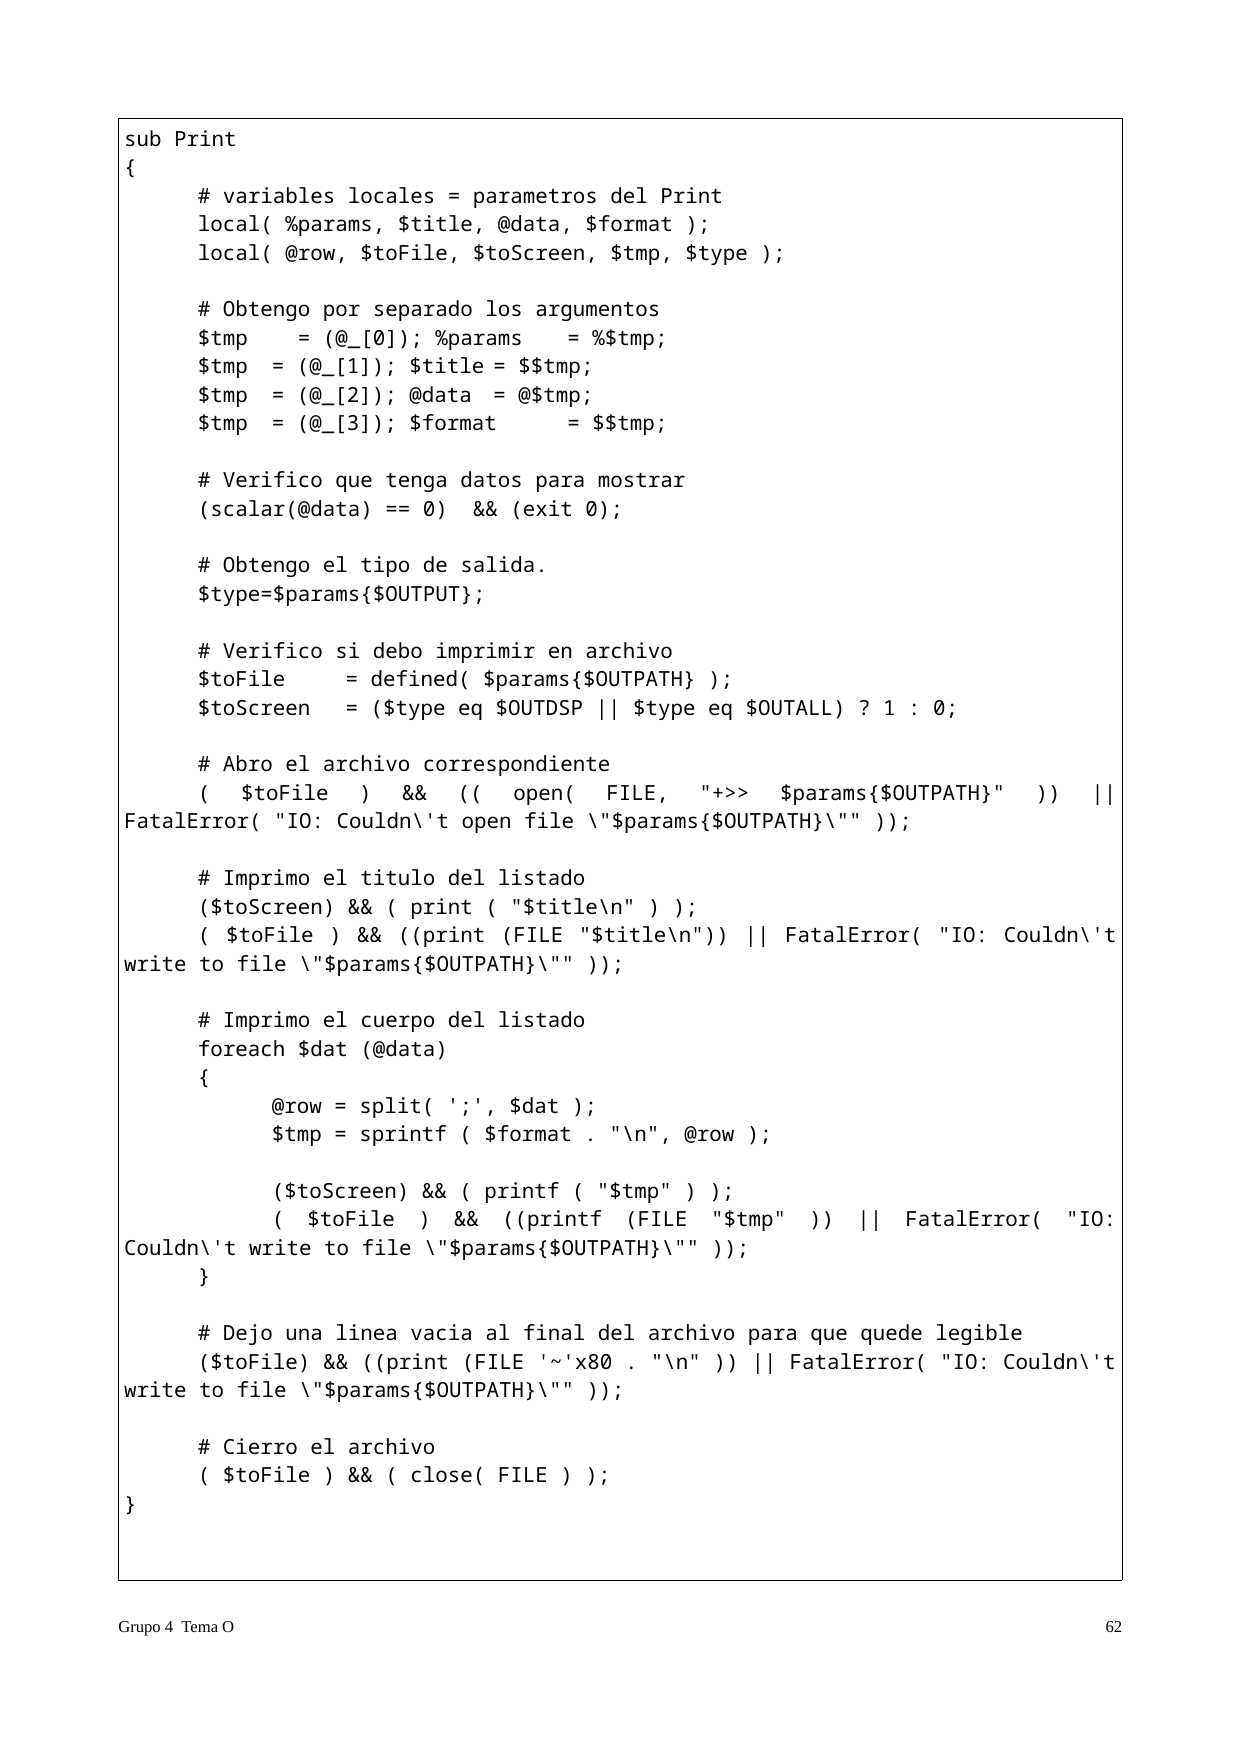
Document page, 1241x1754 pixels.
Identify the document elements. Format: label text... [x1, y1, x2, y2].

table_header sub Print { # variables locales = parametros del Print local( %params, $title, @data, $format ); local( @row, $toFile, $toScreen, $tmp, $type ); # Obtengo por separado los argumentos $tmp = (@_[0]); %params = %$tmp; $tmp = (@_[1]); $title = $$tmp; $tmp = (@_[2]); @data = @$tmp; $tmp = (@_[3]); $format = $$tmp; # Verifico que tenga datos para mostrar (scalar(@data) == 0) && (exit 0); # Obtengo el tipo de salida. $type=$params{$OUTPUT}; # Verifico si debo imprimir en archivo $toFile = defined( $params{$OUTPATH} ); $toScreen = ($type eq $OUTDSP || $type eq $OUTALL) ? 1 : 0; # Abro el archivo correspondiente ( $toFile ) && (( open( FILE, "+>> $params{$OUTPATH}" )) || FatalError( "IO: Couldn\'t open file \"$params{$OUTPATH}\"" )); # Imprimo el titulo del listado ($toScreen) && ( print ( "$title\n" ) ); ( $toFile ) && ((print (FILE "$title\n")) || FatalError( "IO: Couldn\'t write to file \"$params{$OUTPATH}\"" )); # Imprimo el cuerpo del listado foreach $dat (@data) { @row = split( ';', $dat ); $tmp = sprintf ( $format . "\n", @row ); ($toScreen) && ( printf ( "$tmp" ) ); ( $toFile ) && ((printf (FILE "$tmp" )) || FatalError( "IO: Couldn\'t write to file \"$params{$OUTPATH}\"" )); } # Dejo una linea vacia al final del archivo para que quede legible ($toFile) && ((print (FILE '~'x80 . "\n" )) || FatalError( "IO: Couldn\'t write to file \"$params{$OUTPATH}\"" )); # Cierro el archivo ( $toFile ) && ( close( FILE ) ); } [119, 119, 1122, 1580]
